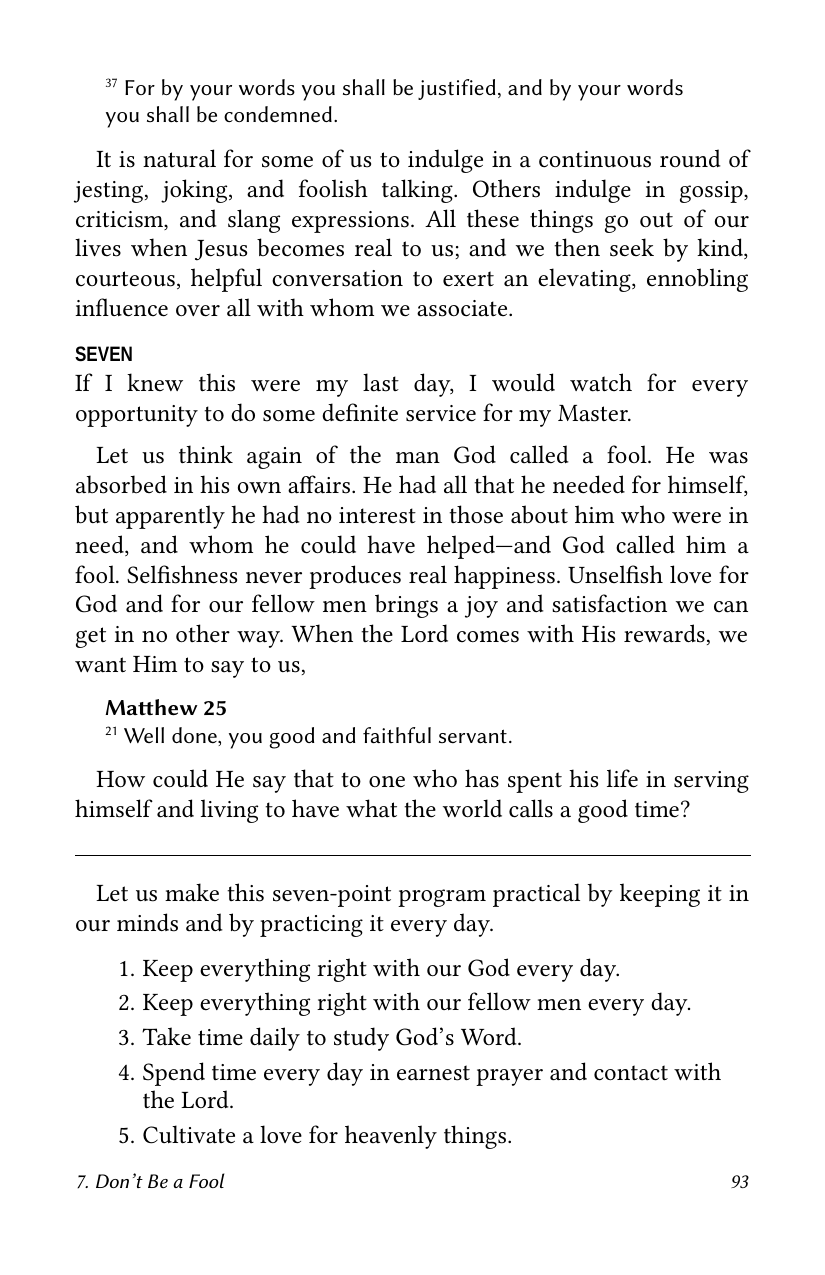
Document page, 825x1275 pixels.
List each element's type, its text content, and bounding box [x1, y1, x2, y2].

list Take time daily to study God’s Word. [135, 1023, 750, 1052]
text If I knew this were my last day, I would watch for every opportunity to do some definite service for my Master. [75, 369, 750, 428]
list Cultivate a love for heavenly things. [135, 1121, 750, 1149]
list Spend time every day in earnest prayer and contact with the Lord. [135, 1058, 750, 1115]
text How could He say that to one who has spent his life in serving himself and living to have what the world calls a good time? [75, 765, 750, 824]
text Let us make this seven-point program practical by keeping it in our minds and by practicing it every day. [75, 879, 750, 937]
text Let us think again of the man God called a fool. He was absorbed in his own affairs. He had all that he needed for himself, but apparently he had no interest in those about him who were in need, and whom he could have helped—and God called him a fool. Selfishness never produces real happiness. Unselfish love for God and for our fellow men brings a joy and satisfaction we can get in no other way. When the Lord comes with His rewards, we want Him to say to us, [75, 441, 750, 679]
text It is natural for some of us to indulge in a continuous round of jesting, joking, and foolish talking. Others indulge in gossip, criticism, and slang expressions. All these things go out of our lives when Jesus becomes real to us; and we then seek by kind, courteous, helpful conversation to exert an elevating, ennobling influence over all with whom we associate. [75, 145, 750, 323]
text 37 For by your words you shall be justified, and by your words you shall be condemned. [105, 75, 720, 128]
list Keep everything right with our God every day. [135, 954, 750, 982]
subtitle Seven [75, 342, 750, 366]
list Keep everything right with our fellow men every day. [135, 988, 750, 1017]
text Matthew 25 [105, 695, 750, 721]
text 21 Well done, you good and faithful servant. [105, 723, 720, 749]
